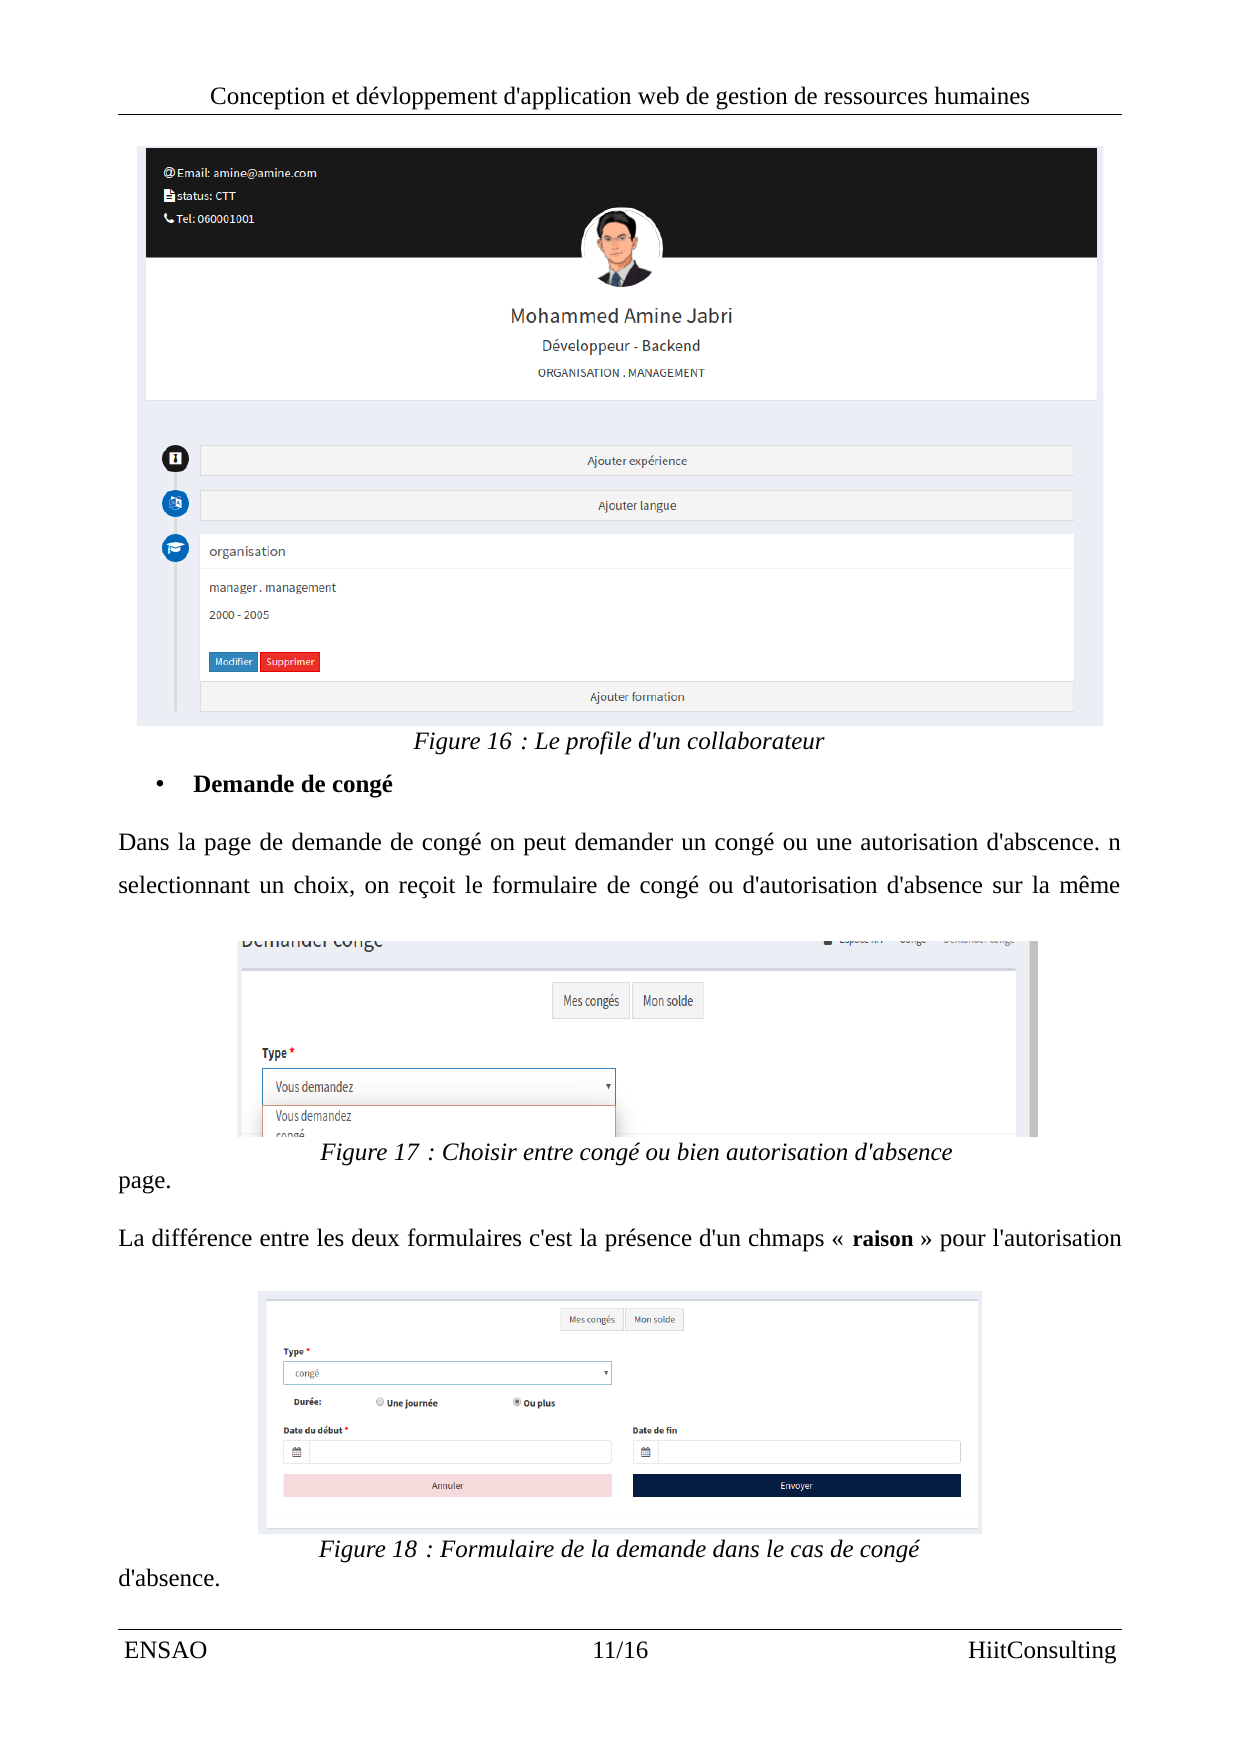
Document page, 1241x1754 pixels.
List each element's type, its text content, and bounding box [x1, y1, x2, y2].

picture [258, 1291, 983, 1534]
list Figure 16 : Le profile d'un collaborateur [137, 726, 1103, 754]
text Dans la page de demande de congé on peut demander un congé ou une autorisation d'abscence. n selectionnant un choix, on reçoit le formulaire de congé ou d'autorisation d'absence sur la même page. [118, 827, 1122, 1194]
text La différence entre les deux formulaires c'est la présence d'un chmaps « raison » pour l'autorisation d'absence. [118, 1223, 1122, 1591]
list Demande de congé [156, 726, 1122, 798]
picture [237, 941, 1039, 1137]
text Figure 17 : Choisir entre congé ou bien autorisation d'absence [237, 1137, 1038, 1165]
text Figure 18 : Formulaire de la demande dans le cas de congé [258, 1534, 982, 1563]
picture [136, 146, 1104, 726]
